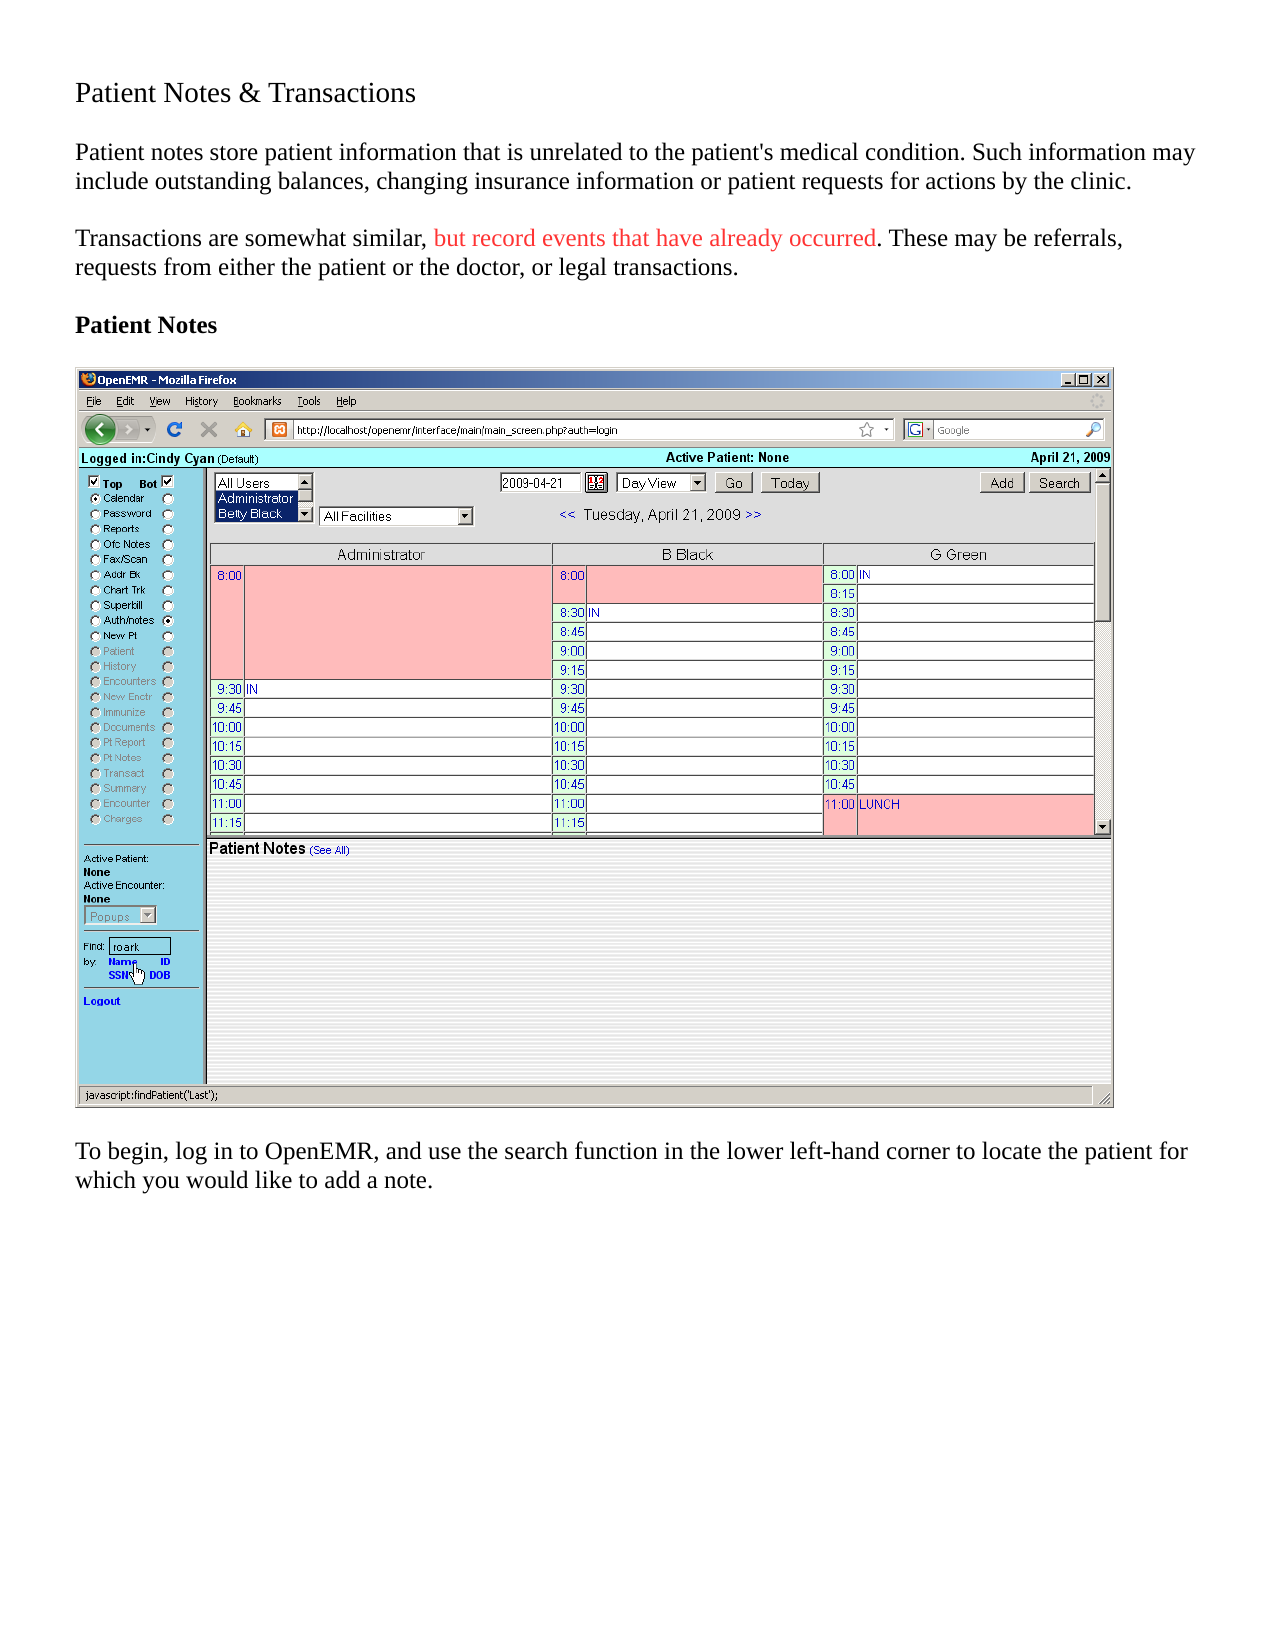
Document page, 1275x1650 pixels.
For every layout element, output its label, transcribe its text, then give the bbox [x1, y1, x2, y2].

text To begin, log in to OpenEMR, and use the search function in the lower left-hand corner to locate the patient for which you would like to add a note. [75, 1136, 1200, 1194]
picture [75, 367, 1114, 1108]
text Patient notes store patient information that is unrelated to the patient's medical condition. Such information may include outstanding balances, changing insurance information or patient requests for actions by the clinic. [75, 137, 1200, 195]
text Patient Notes & Transactions [75, 75, 1200, 108]
text Transactions are somewhat similar, but record events that have already occurred. These may be referrals, requests from either the patient or the doctor, or legal transactions. [75, 223, 1200, 281]
text Patient Notes [75, 310, 1200, 338]
